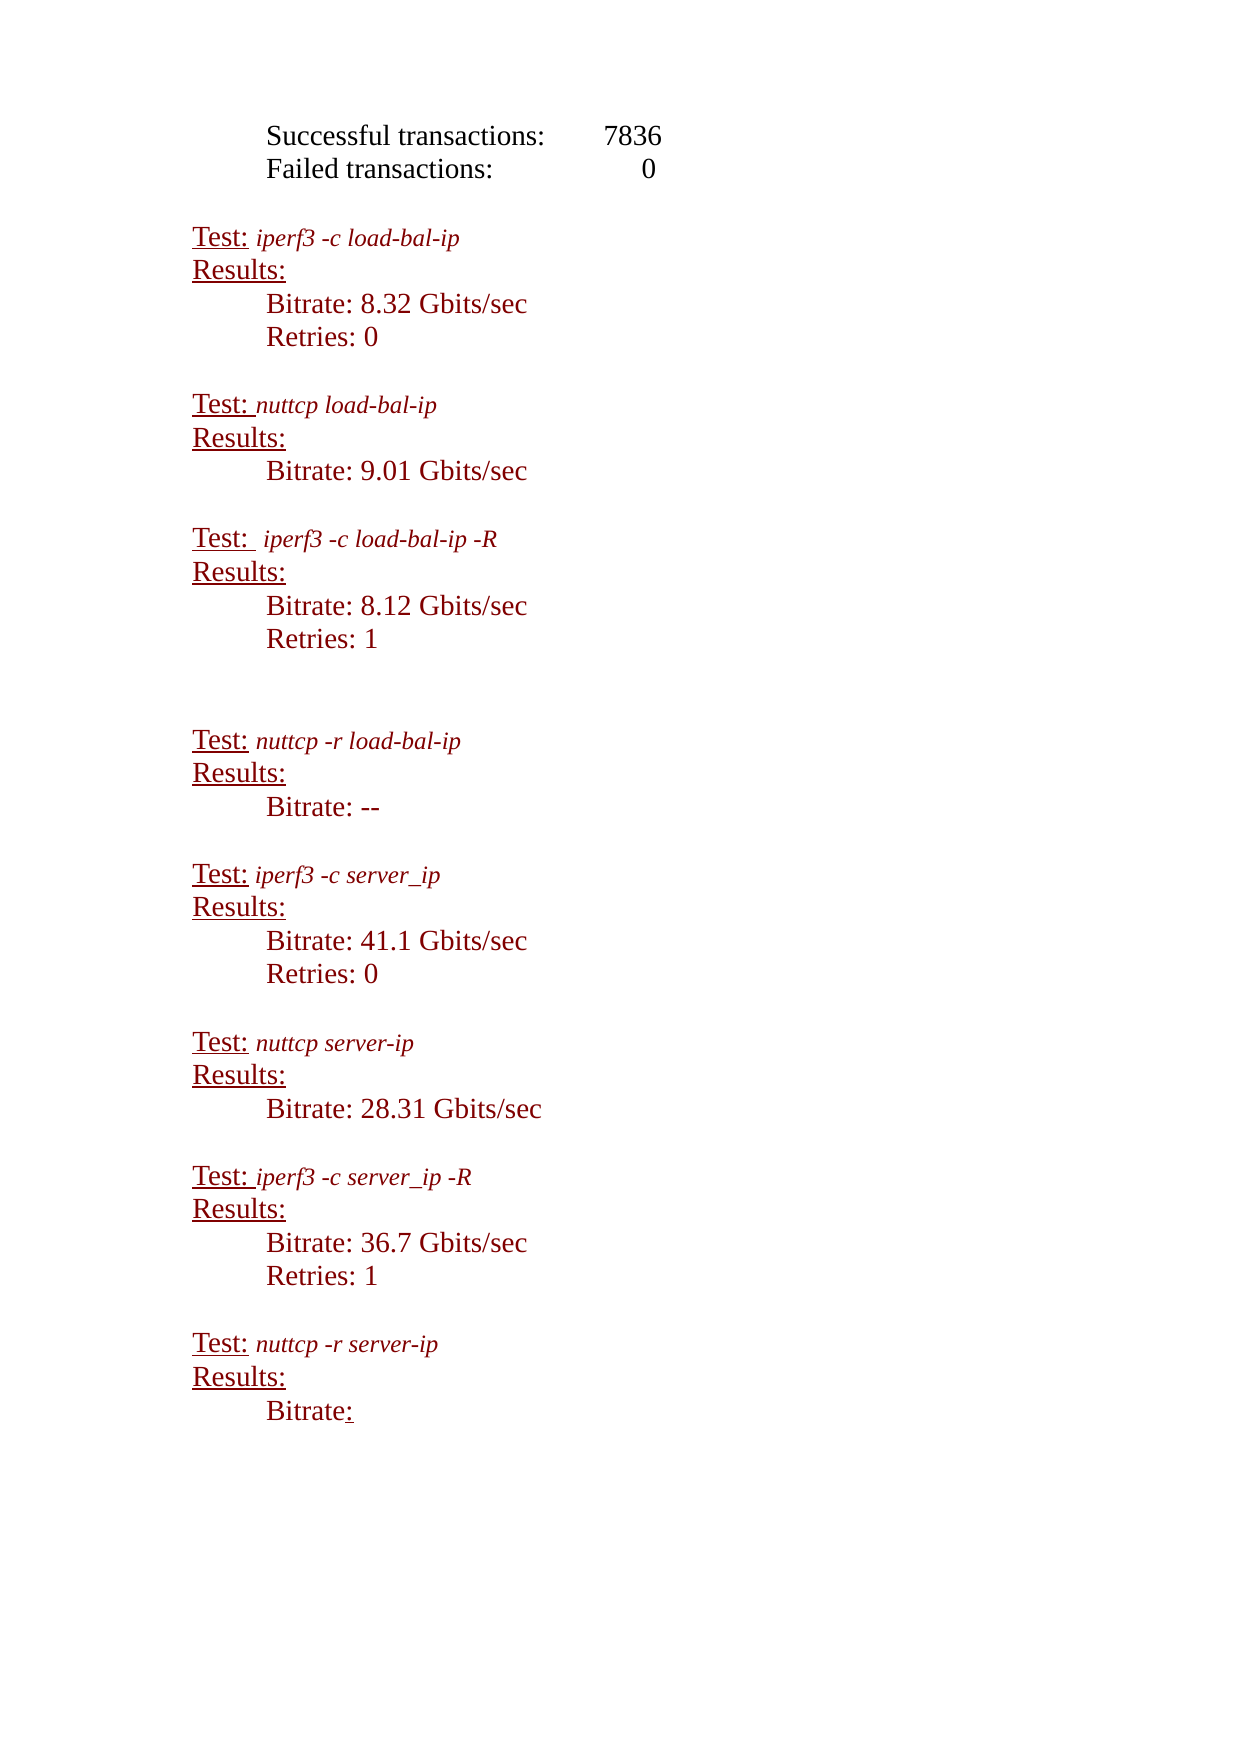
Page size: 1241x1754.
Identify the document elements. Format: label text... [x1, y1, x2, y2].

text Bitrate: 36.7 Gbits/sec [266, 1225, 1122, 1258]
text Results: [192, 252, 1122, 286]
text Failed transactions: 0 [266, 152, 1122, 185]
text Bitrate: -- [266, 789, 1122, 822]
text Retries: 1 [266, 621, 1122, 655]
text Successful transactions: 7836 [266, 118, 1122, 152]
text Results: [192, 755, 1122, 789]
text Results: [192, 1359, 1122, 1393]
text Retries: 0 [266, 957, 1122, 990]
text Test: iperf3 -c load-bal-ip [192, 219, 1122, 252]
text Results: [192, 889, 1122, 923]
text Results: [192, 420, 1122, 453]
text Bitrate: [266, 1393, 1122, 1426]
text Test: nuttcp -r server-ip [192, 1326, 1122, 1359]
text Test: nuttcp -r load-bal-ip [192, 722, 1122, 755]
text Retries: 1 [266, 1258, 1122, 1292]
text Bitrate: 9.01 Gbits/sec [266, 453, 1122, 487]
text Bitrate: 8.12 Gbits/sec [266, 588, 1122, 621]
text Results: [192, 554, 1122, 588]
text Results: [192, 1191, 1122, 1225]
text Bitrate: 41.1 Gbits/sec [266, 923, 1122, 957]
text Results: [192, 1057, 1122, 1091]
text Bitrate: 8.32 Gbits/sec [266, 286, 1122, 319]
text Retries: 0 [266, 319, 1122, 353]
text Test: nuttcp server-ip [192, 1024, 1122, 1057]
text Test: iperf3 -c server_ip [192, 856, 1122, 889]
text Test: iperf3 -c load-bal-ip -R [192, 521, 1122, 554]
text Bitrate: 28.31 Gbits/sec [266, 1091, 1122, 1124]
text Test: iperf3 -c server_ip -R [192, 1158, 1122, 1191]
text Test: nuttcp load-bal-ip [192, 386, 1122, 420]
